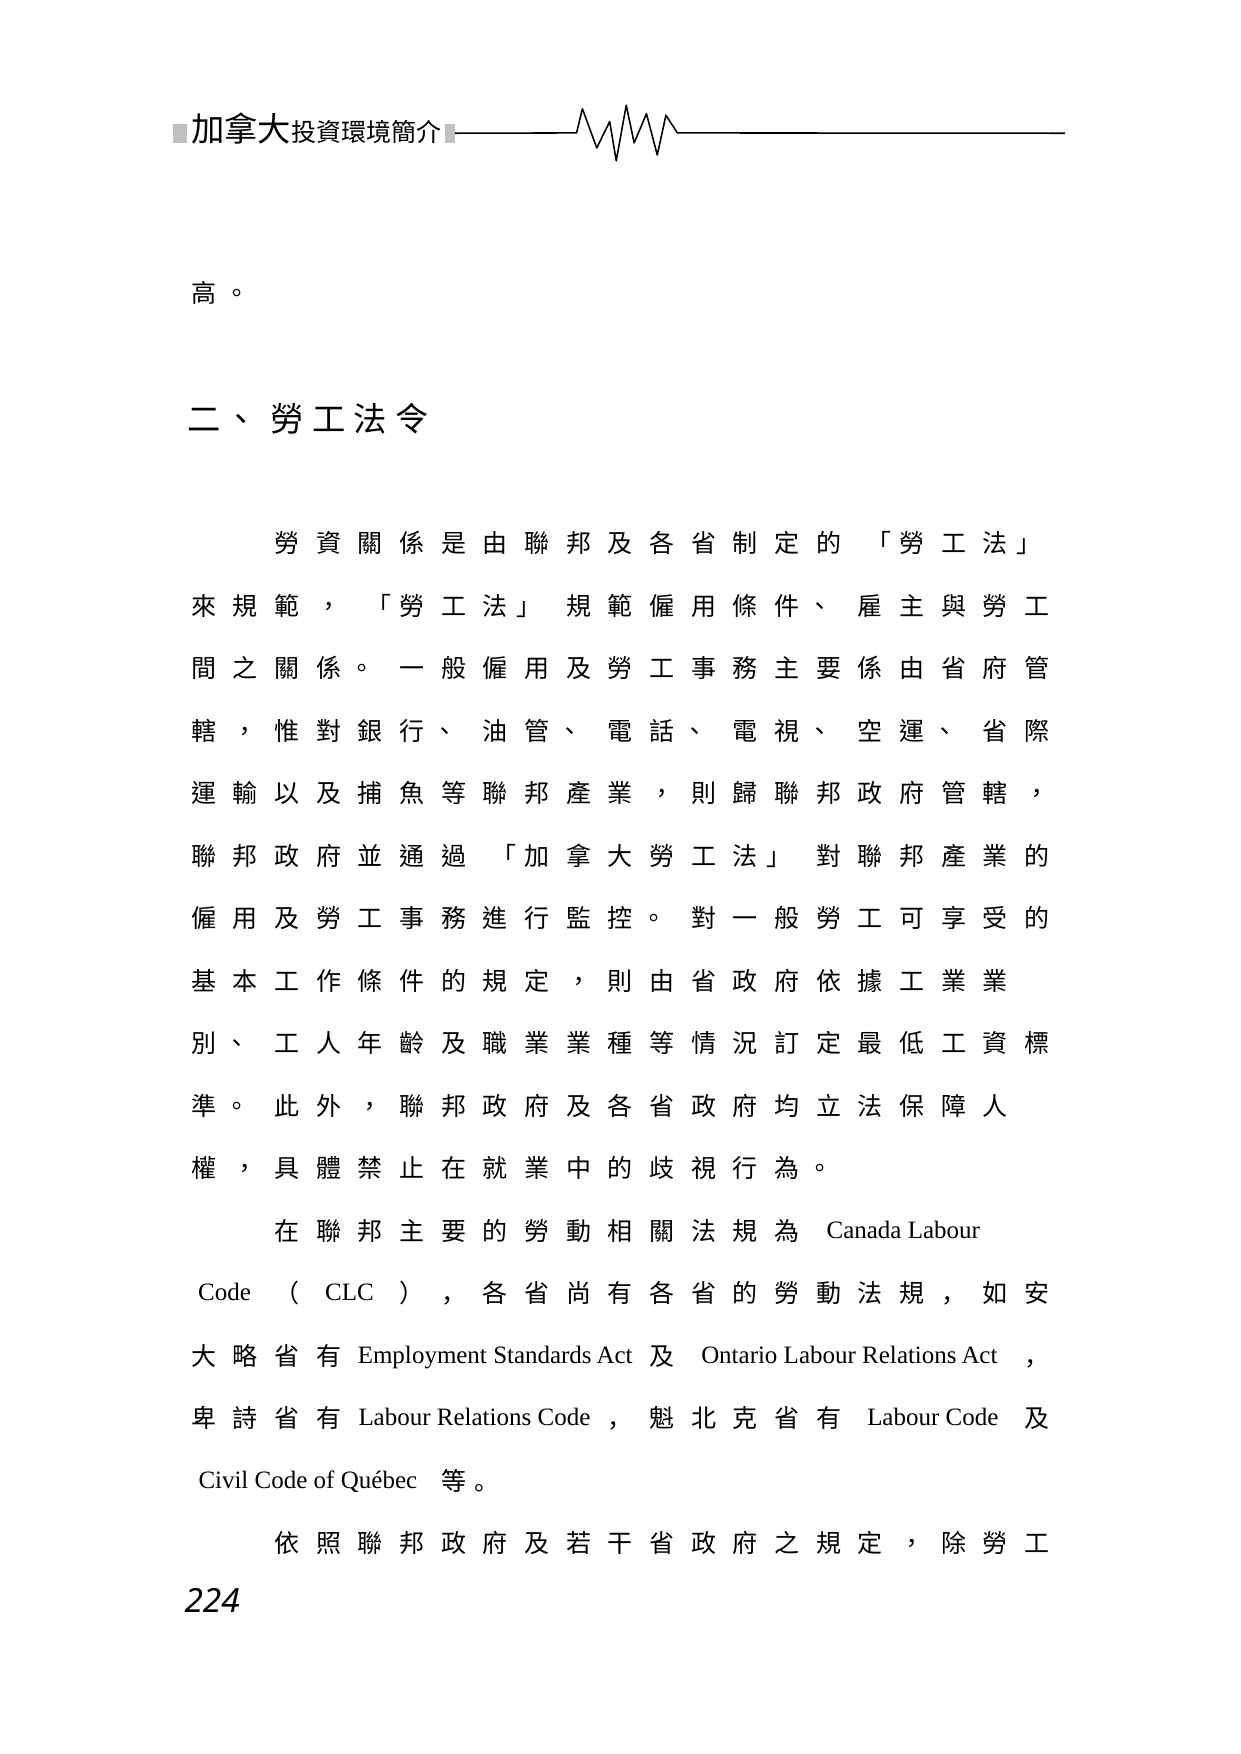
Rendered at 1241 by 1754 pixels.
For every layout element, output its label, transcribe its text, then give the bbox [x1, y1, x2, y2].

text 二、勞工法令 [183, 375, 1058, 438]
text 勞資關係是由聯邦及各省制定的「勞工法」來規範，「勞工法」規範僱用條件、雇主與勞工間之關係。一般僱用及勞工事務主要係由省府管轄，惟對銀行、油管、電話、電視、空運、省際運輸以及捕魚等聯邦產業，則歸聯邦政府管轄，聯邦政府並通過「加拿大勞工法」對聯邦產業的僱用及勞工事務進行監控。對一般勞工可享受的基本工作條件的規定，則由省政府依據工業業別、工人年齡及職業業種等情況訂定最低工資標準。此外，聯邦政府及各省政府均立法保障人權，具體禁止在就業中的歧視行為。 [183, 500, 1058, 1188]
text 依照聯邦政府及若干省政府之規定，除勞工 [183, 1500, 1058, 1563]
text 高。 [183, 250, 1058, 313]
text 在聯邦主要的勞動相關法規為Canada Labour Code（CLC），各省尚有各省的勞動法規，如安大略省有Employment Standards Act及Ontario Labour Relations Act，卑詩省有Labour Relations Code，魁北克省有Labour Code及Civil Code of Québec等。 [183, 1188, 1058, 1500]
